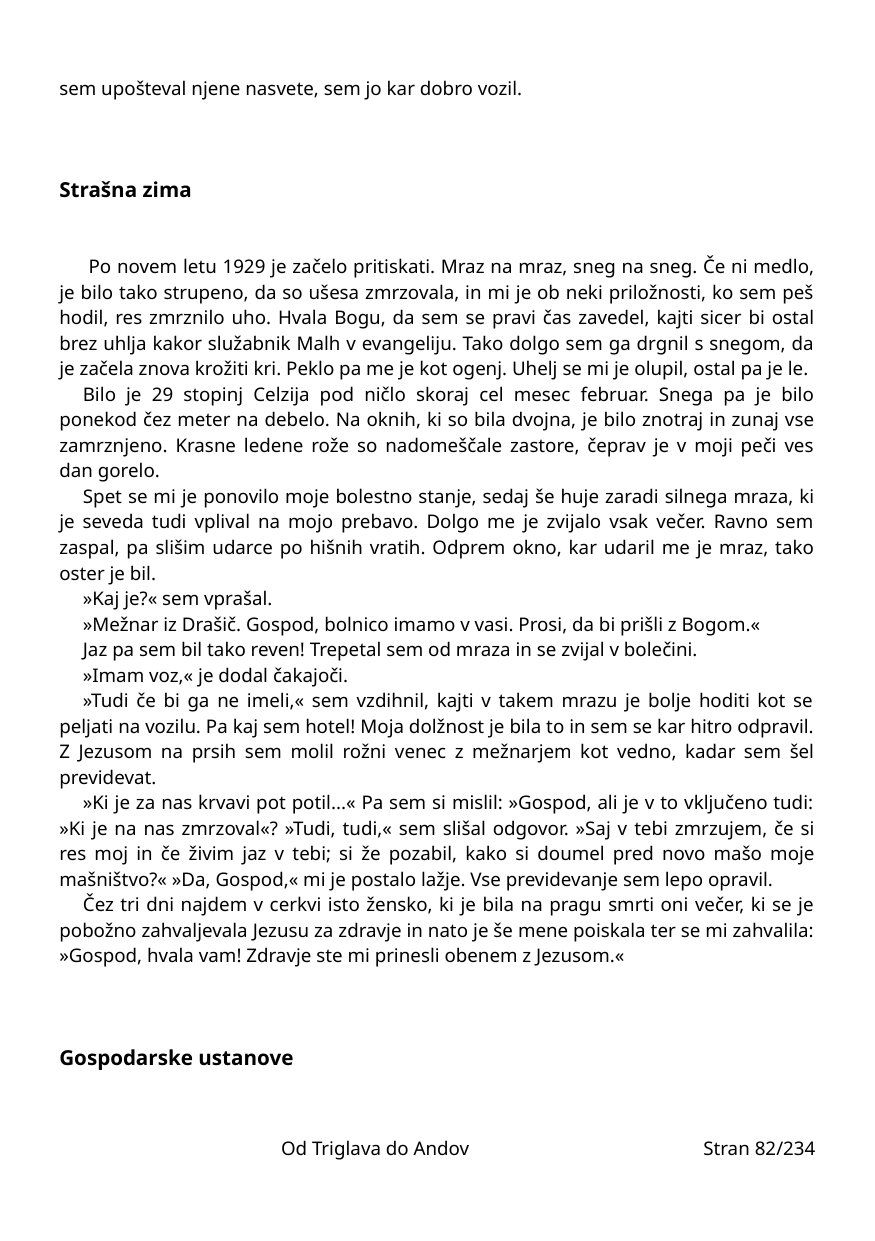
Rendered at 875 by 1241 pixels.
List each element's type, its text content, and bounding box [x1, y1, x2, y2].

text Spet se mi je ponovilo moje bolestno stanje, sedaj še huje zaradi silnega mraza, ki je seveda tudi vplival na mojo prebavo. Dolgo me je zvijalo vsak večer. Ravno sem zaspal, pa slišim udarce po hišnih vratih. Odprem okno, kar udaril me je mraz, tako oster je bil. [59, 483, 815, 585]
text »Kaj je?« sem vprašal. [59, 585, 815, 611]
text sem upošteval njene nasvete, sem jo kar dobro vozil. [59, 75, 815, 101]
subtitle Gospodarske ustanove [59, 1019, 815, 1071]
text Po novem letu 1929 je začelo pritiskati. Mraz na mraz, sneg na sneg. Če ni medlo, je bilo tako strupeno, da so ušesa zmrzovala, in mi je ob neki priložnosti, ko sem peš hodil, res zmrznilo uho. Hvala Bogu, da sem se pravi čas zavedel, kajti sicer bi ostal brez uhlja kakor služabnik Malh v evangeliju. Tako dolgo sem ga drgnil s snegom, da je začela znova krožiti kri. Peklo pa me je kot ogenj. Uhelj se mi je olupil, ostal pa je le. [59, 254, 815, 381]
text »Imam voz,« je dodal čakajoči. [59, 662, 815, 687]
text »Mežnar iz Drašič. Gospod, bolnico imamo v vasi. Prosi, da bi prišli z Bogom.« [59, 611, 815, 636]
text »Ki je za nas krvavi pot potil...« Pa sem si mislil: »Gospod, ali je v to vključeno tudi: »Ki je na nas zmrzoval«? »Tudi, tudi,« sem slišal odgovor. »Saj v tebi zmrzujem, če si res moj in če živim jaz v tebi; si že pozabil, kako si doumel pred novo mašo moje mašništvo?« »Da, Gospod,« mi je postalo lažje. Vse previdevanje sem lepo opravil. [59, 789, 815, 892]
text Čez tri dni najdem v cerkvi isto žensko, ki je bila na pragu smrti oni večer, ki se je pobožno zahvaljevala Jezusu za zdravje in nato je še mene poiskala ter se mi zahvalila: »Gospod, hvala vam! Zdravje ste mi prinesli obenem z Jezusom.« [59, 892, 815, 968]
subtitle Strašna zima [59, 152, 815, 203]
text Jaz pa sem bil tako reven! Trepetal sem od mraza in se zvijal v bolečini. [59, 636, 815, 662]
text Bilo je 29 stopinj Celzija pod ničlo skoraj cel mesec februar. Snega pa je bilo ponekod čez meter na debelo. Na oknih, ki so bila dvojna, je bilo znotraj in zunaj vse zamrznjeno. Krasne ledene rože so nadomeščale zastore, čeprav je v moji peči ves dan gorelo. [59, 381, 815, 483]
text »Tudi če bi ga ne imeli,« sem vzdihnil, kajti v takem mrazu je bolje hoditi kot se peljati na vozilu. Pa kaj sem hotel! Moja dolžnost je bila to in sem se kar hitro odpravil. Z Jezusom na prsih sem molil rožni venec z mežnarjem kot vedno, kadar sem šel previdevat. [59, 687, 815, 789]
